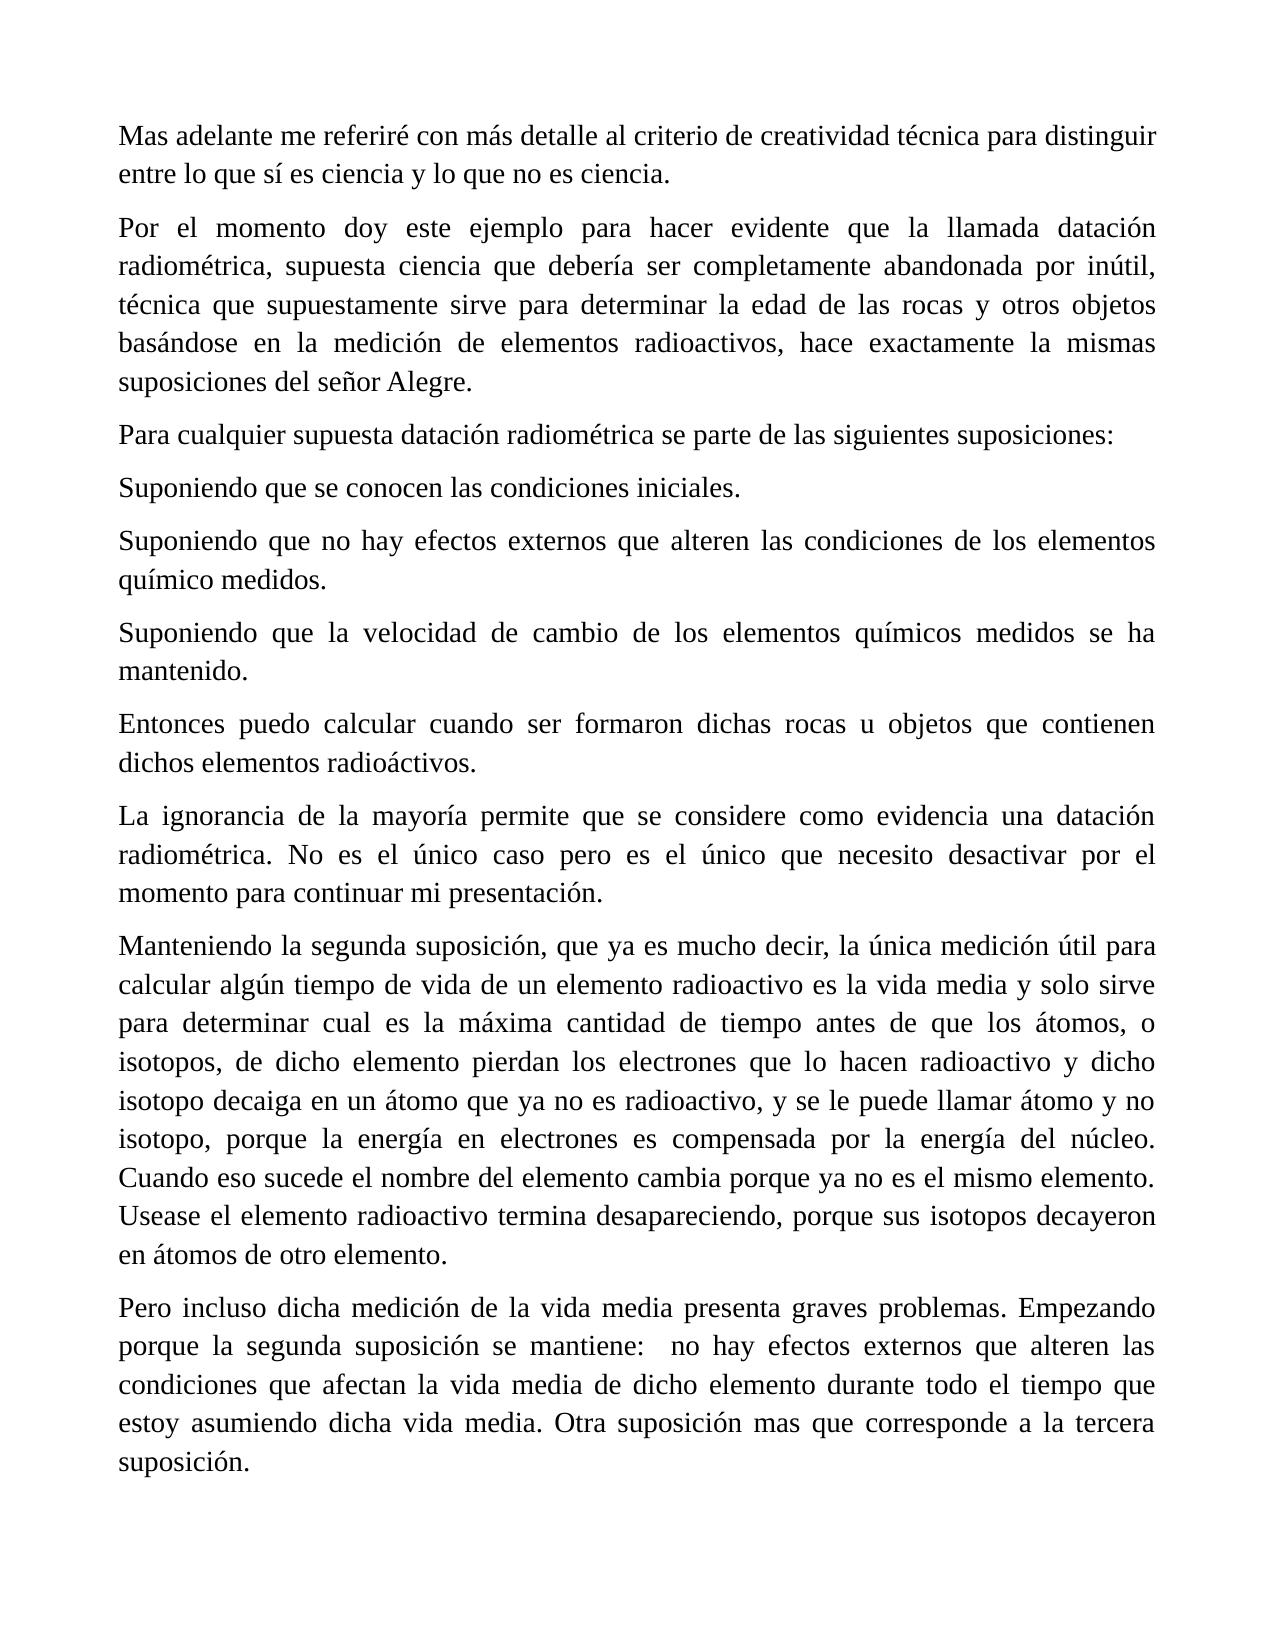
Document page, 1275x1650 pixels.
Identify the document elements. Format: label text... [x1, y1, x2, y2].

text Suponiendo que no hay efectos externos que alteren las condiciones de los elementos químico medidos. [118, 523, 1157, 595]
text Pero incluso dicha medición de la vida media presenta graves problemas. Empezando porque la segunda suposición se mantiene: no hay efectos externos que alteren las condiciones que afectan la vida media de dicho elemento durante todo el tiempo que estoy asumiendo dicha vida media. Otra suposición mas que corresponde a la tercera suposición. [118, 1290, 1157, 1478]
text Por el momento doy este ejemplo para hacer evidente que la llamada datación radiométrica, supuesta ciencia que debería ser completamente abandonada por inútil, técnica que supuestamente sirve para determinar la edad de las rocas y otros objetos basándose en la medición de elementos radioactivos, hace exactamente la mismas suposiciones del señor Alegre. [118, 210, 1157, 397]
text La ignorancia de la mayoría permite que se considere como evidencia una datación radiométrica. No es el único caso pero es el único que necesito desactivar por el momento para continuar mi presentación. [118, 798, 1157, 909]
text Para cualquier supuesta datación radiométrica se parte de las siguientes suposiciones: [118, 417, 1157, 451]
text Mas adelante me referiré con más detalle al criterio de creatividad técnica para distinguir entre lo que sí es ciencia y lo que no es ciencia. [118, 118, 1157, 190]
text Entonces puedo calcular cuando ser formaron dichas rocas u objetos que contienen dichos elementos radioáctivos. [118, 707, 1157, 779]
text Manteniendo la segunda suposición, que ya es mucho decir, la única medición útil para calcular algún tiempo de vida de un elemento radioactivo es la vida media y solo sirve para determinar cual es la máxima cantidad de tiempo antes de que los átomos, o isotopos, de dicho elemento pierdan los electrones que lo hacen radioactivo y dicho isotopo decaiga en un átomo que ya no es radioactivo, y se le puede llamar átomo y no isotopo, porque la energía en electrones es compensada por la energía del núcleo. Cuando eso sucede el nombre del elemento cambia porque ya no es el mismo elemento. Usease el elemento radioactivo termina desapareciendo, porque sus isotopos decayeron en átomos de otro elemento. [118, 928, 1157, 1270]
text Suponiendo que la velocidad de cambio de los elementos químicos medidos se ha mantenido. [118, 615, 1157, 687]
text Suponiendo que se conocen las condiciones iniciales. [118, 470, 1157, 504]
